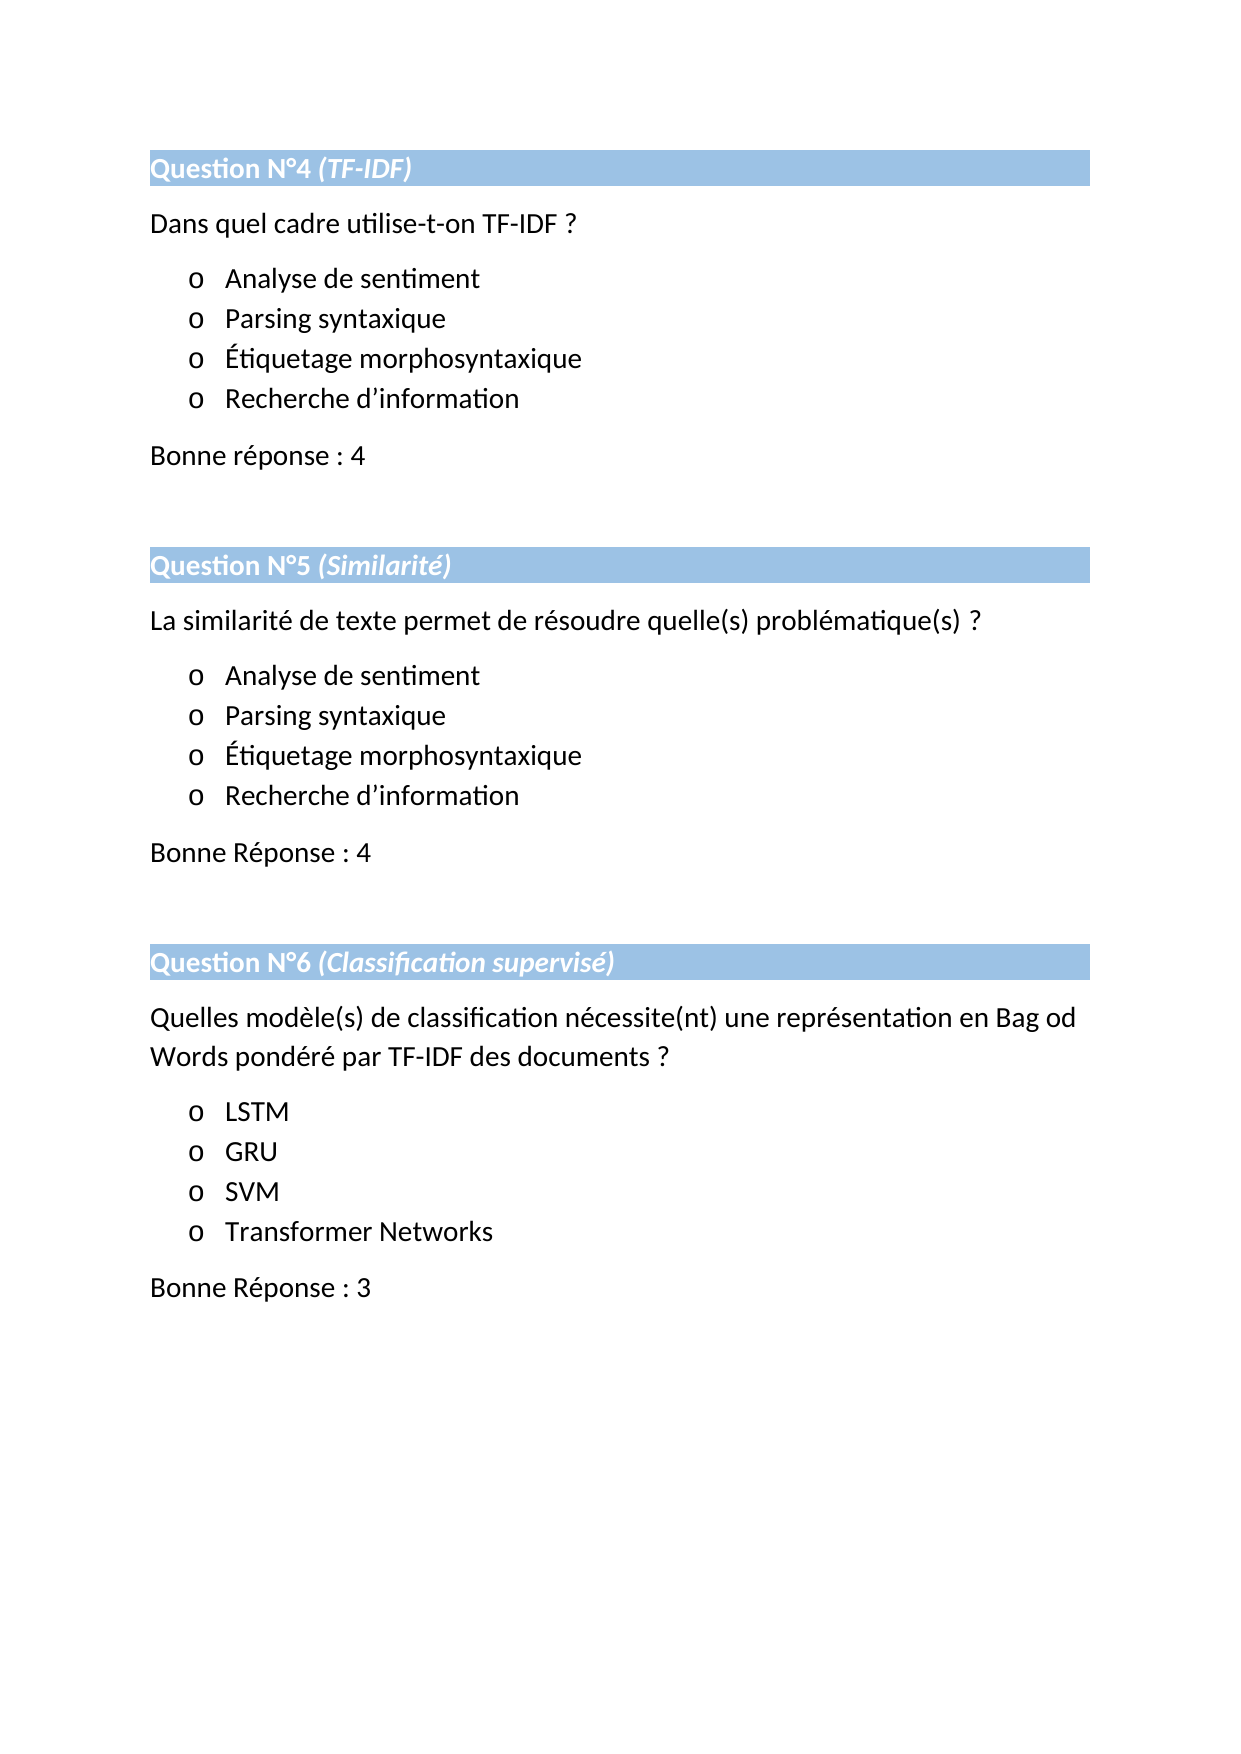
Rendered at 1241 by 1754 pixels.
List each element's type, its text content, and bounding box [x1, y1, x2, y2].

text Question N°5 (Similarité) [150, 547, 1090, 583]
list Transformer Networks [187, 1213, 1090, 1250]
list Parsing syntaxique [187, 697, 1090, 734]
list Recherche d’information [187, 777, 1090, 814]
list Étiquetage morphosyntaxique [187, 340, 1090, 377]
text Question N°4 (TF-IDF) [150, 150, 1090, 186]
text Question N°6 (Classification supervisé) [150, 944, 1090, 980]
list LSTM [187, 1093, 1090, 1130]
list Parsing syntaxique [187, 300, 1090, 337]
list Étiquetage morphosyntaxique [187, 737, 1090, 774]
text Bonne Réponse : 4 [150, 834, 1090, 869]
text Dans quel cadre utilise-t-on TF-IDF ? [150, 205, 1090, 241]
text Bonne réponse : 4 [150, 437, 1090, 472]
list Analyse de sentiment [187, 260, 1090, 297]
text Quelles modèle(s) de classification nécessite(nt) une représentation en Bag od Words pondéré par TF-IDF des documents ? [150, 999, 1090, 1073]
text La similarité de texte permet de résoudre quelle(s) problématique(s) ? [150, 602, 1090, 638]
list Analyse de sentiment [187, 657, 1090, 694]
text Bonne Réponse : 3 [150, 1269, 1090, 1305]
list Recherche d’information [187, 380, 1090, 417]
list GRU [187, 1133, 1090, 1170]
list SVM [187, 1173, 1090, 1210]
